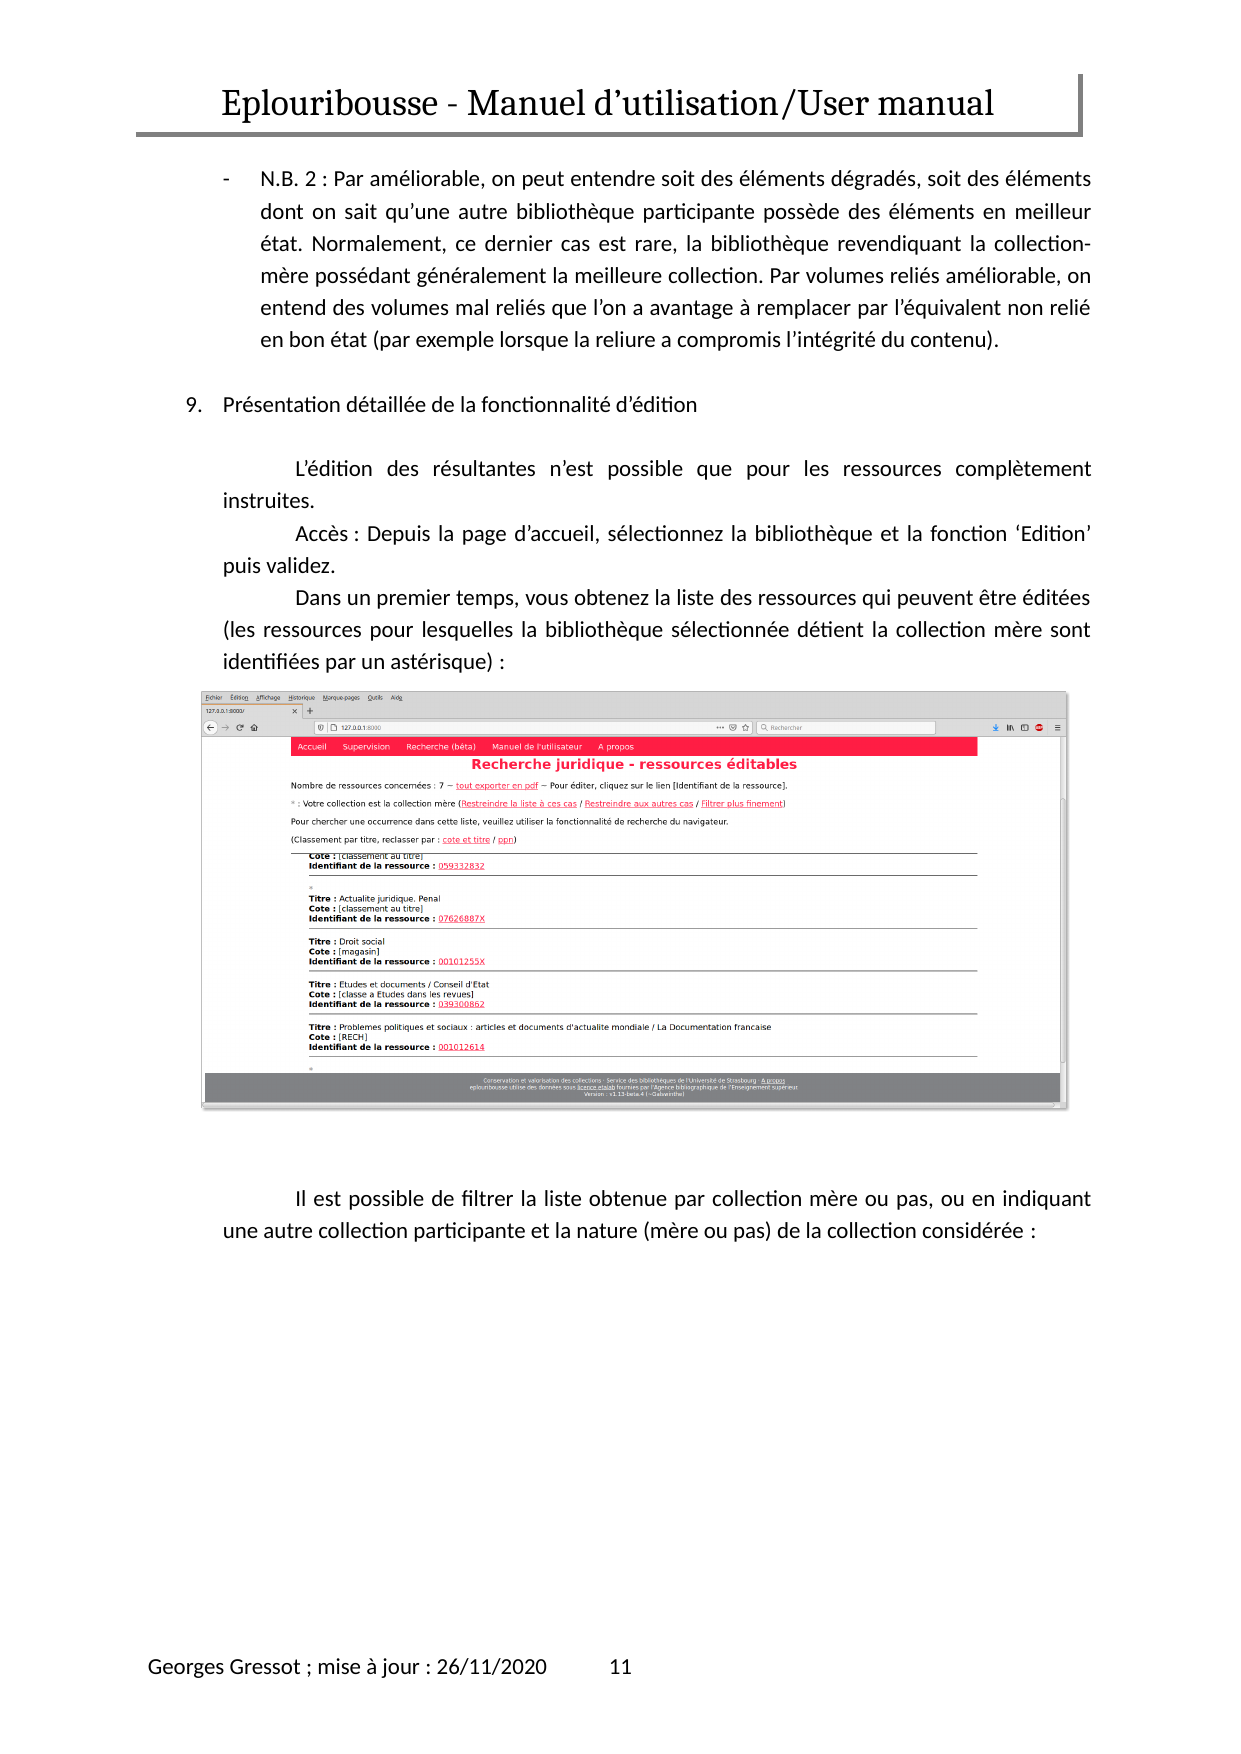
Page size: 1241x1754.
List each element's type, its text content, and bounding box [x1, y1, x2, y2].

list N.B. 2 : Par améliorable, on peut entendre soit des éléments dégradés, soit des éléments dont on sait qu’une autre bibliothèque participante possède des éléments en meilleur état. Normalement, ce dernier cas est rare, la bibliothèque revendiquant la collection-mère possédant généralement la meilleure collection. Par volumes reliés améliorable, on entend des volumes mal reliés que l’on a avantage à remplacer par l’équivalent non relié en bon état (par exemple lorsque la reliure a compromis l’intégrité du contenu). [223, 164, 1093, 353]
picture [199, 689, 1070, 1112]
list Il est possible de filtrer la liste obtenue par collection mère ou pas, ou en indiquant une autre collection participante et la nature (mère ou pas) de la collection considérée : [223, 1184, 1093, 1244]
list Accès : Depuis la page d’accueil, sélectionnez la bibliothèque et la fonction ‘Edition’ puis validez. [223, 519, 1093, 579]
list Présentation détaillée de la fonctionnalité d’édition [185, 390, 1093, 418]
list Dans un premier temps, vous obtenez la liste des ressources qui peuvent être éditées (les ressources pour lesquelles la bibliothèque sélectionnée détient la collection mère sont identifiées par un astérisque) : [223, 583, 1093, 675]
list L’édition des résultantes n’est possible que pour les ressources complètement instruites. [223, 454, 1093, 514]
